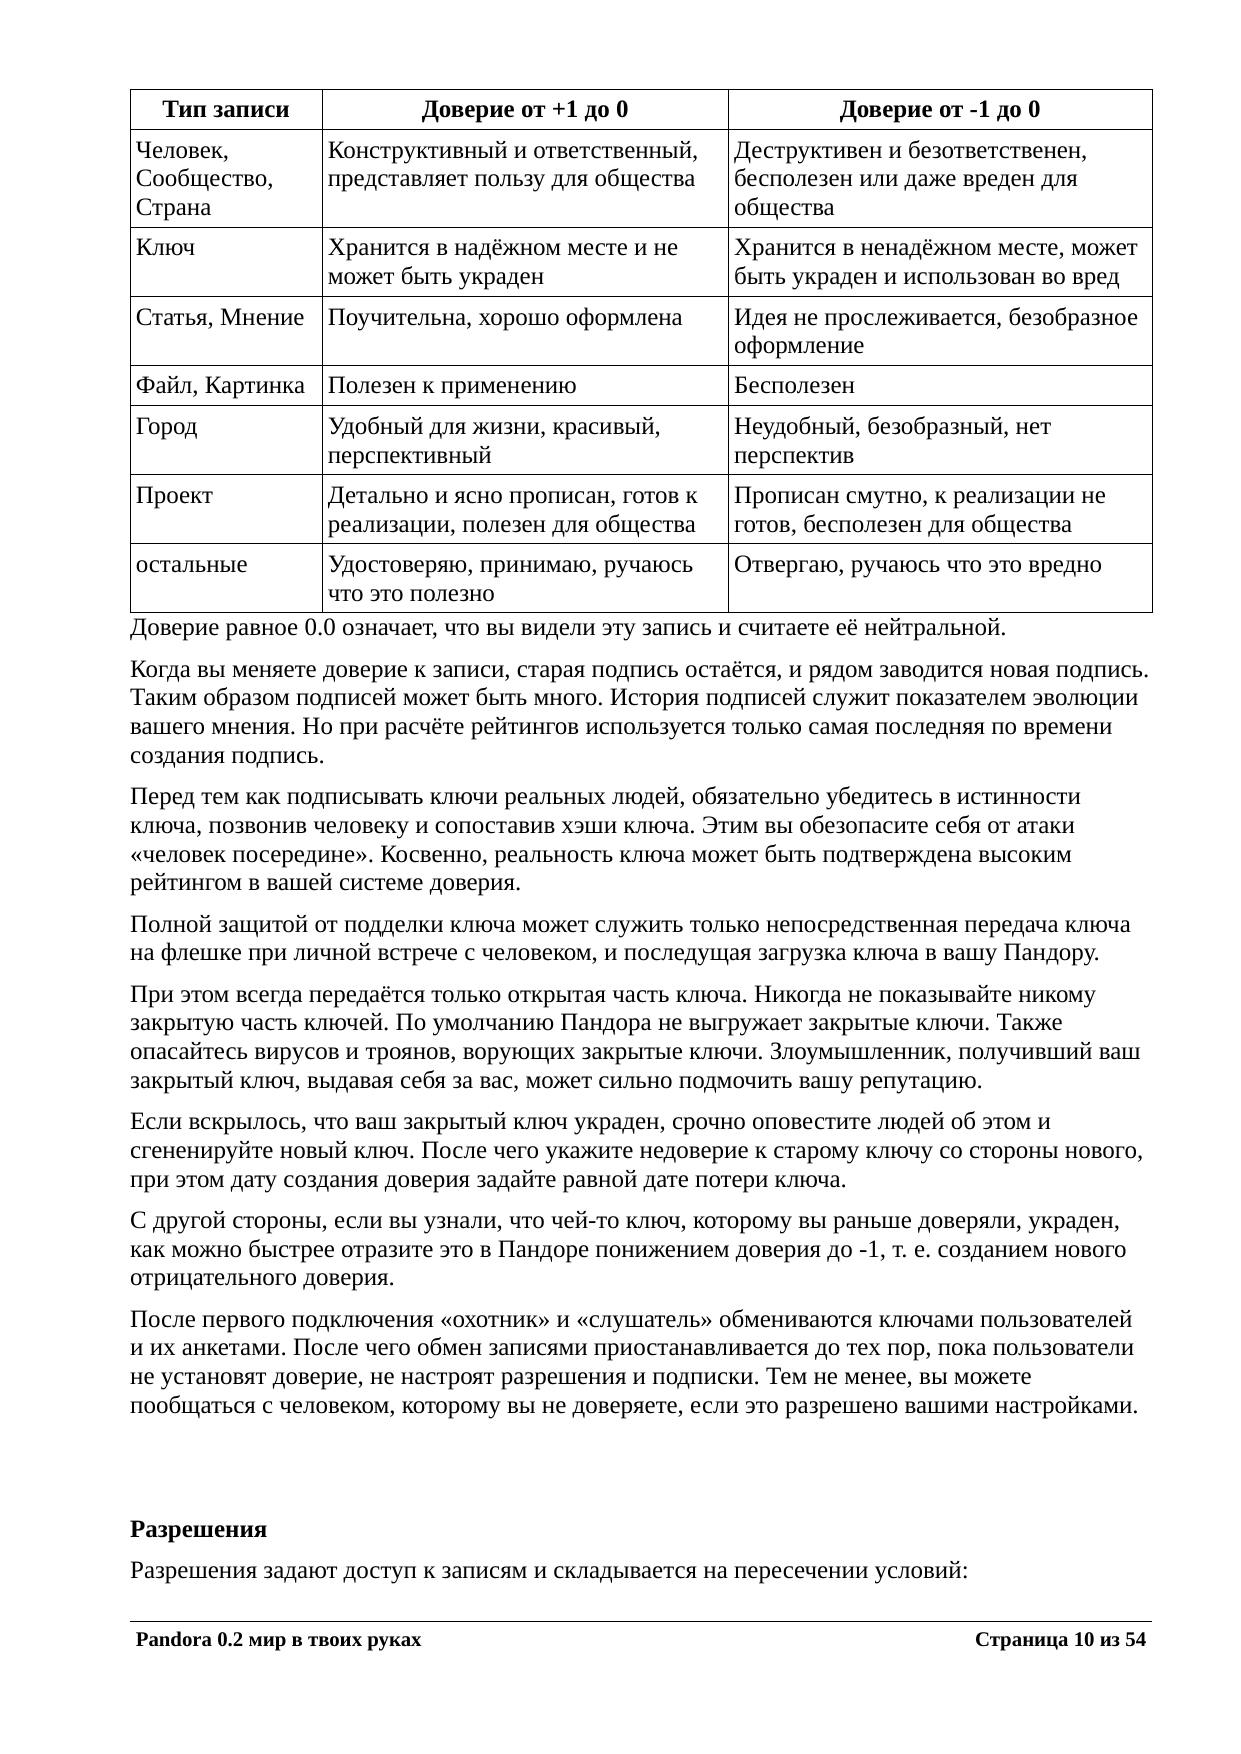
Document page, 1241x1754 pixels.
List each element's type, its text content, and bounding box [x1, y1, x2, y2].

text После первого подключения «охотник» и «слушатель» обмениваются ключами пользователей и их анкетами. После чего обмен записями приостанавливается до тех пор, пока пользователи не установят доверие, не настроят разрешения и подписки. Тем не менее, вы можете пообщаться с человеком, которому вы не доверяете, если это разрешено вашими настройками. [130, 1304, 1152, 1419]
table_cell Полезен к применению [323, 366, 728, 405]
table_cell Хранится в ненадёжном месте, может быть украден и использован во вред [729, 228, 1152, 296]
table_cell Отвергаю, ручаюсь что это вредно [729, 544, 1152, 612]
table_cell Человек, Сообщество, Страна [131, 130, 322, 227]
text При этом всегда передаётся только открытая часть ключа. Никогда не показывайте никому закрытую часть ключей. По умолчанию Пандора не выгружает закрытые ключи. Также опасайтесь вирусов и троянов, ворующих закрытые ключи. Злоумышленник, получивший ваш закрытый ключ, выдавая себя за вас, может сильно подмочить вашу репутацию. [130, 979, 1152, 1094]
table_cell Идея не прослеживается, безобразное оформление [729, 297, 1152, 365]
table_cell Ключ [131, 228, 322, 296]
text Разрешения задают доступ к записям и складывается на пересечении условий: [130, 1555, 1152, 1584]
text Доверие равное 0.0 означает, что вы видели эту запись и считаете её нейтральной. [130, 613, 1152, 641]
table_cell остальные [131, 544, 322, 612]
text С другой стороны, если вы узнали, что чей-то ключ, которому вы раньше доверяли, украден, как можно быстрее отразите это в Пандоре понижением доверия до -1, т. е. созданием нового отрицательного доверия. [130, 1205, 1152, 1291]
table_header Доверие от +1 до 0 [323, 90, 728, 129]
text Если вскрылось, что ваш закрытый ключ украден, срочно оповестите людей об этом и сгененируйте новый ключ. После чего укажите недоверие к старому ключу со стороны нового, при этом дату создания доверия задайте равной дате потери ключа. [130, 1106, 1152, 1192]
table_cell Бесполезен [729, 366, 1152, 405]
table_cell Удобный для жизни, красивый, перспективный [323, 406, 728, 474]
table_cell Хранится в надёжном месте и не может быть украден [323, 228, 728, 296]
table_cell Прописан смутно, к реализации не готов, бесполезен для общества [729, 475, 1152, 543]
table_cell Конструктивный и ответственный, представляет пользу для общества [323, 130, 728, 227]
text Перед тем как подписывать ключи реальных людей, обязательно убедитесь в истинности ключа, позвонив человеку и сопоставив хэши ключа. Этим вы обезопасите себя от атаки «человек посередине». Косвенно, реальность ключа может быть подтверждена высоким рейтингом в вашей системе доверия. [130, 781, 1152, 896]
table_cell Удостоверяю, принимаю, ручаюсь что это полезно [323, 544, 728, 612]
table_cell Деструктивен и безответственен, бесполезен или даже вреден для общества [729, 130, 1152, 227]
table_cell Неудобный, безобразный, нет перспектив [729, 406, 1152, 474]
table_header Доверие от -1 до 0 [729, 90, 1152, 129]
table_cell Файл, Картинка [131, 366, 322, 405]
text Разрешения [130, 1514, 1152, 1542]
table_cell Проект [131, 475, 322, 543]
table_header Тип записи [131, 90, 322, 129]
table_cell Статья, Мнение [131, 297, 322, 365]
table_cell Поучительна, хорошо оформлена [323, 297, 728, 365]
table_cell Город [131, 406, 322, 474]
text Когда вы меняете доверие к записи, старая подпись остаётся, и рядом заводится новая подпись. Таким образом подписей может быть много. История подписей служит показателем эволюции вашего мнения. Но при расчёте рейтингов используется только самая последняя по времени создания подпись. [130, 654, 1152, 769]
table_cell Детально и ясно прописан, готов к реализации, полезен для общества [323, 475, 728, 543]
text Полной защитой от подделки ключа может служить только непосредственная передача ключа на флешке при личной встрече с человеком, и последущая загрузка ключа в вашу Пандору. [130, 909, 1152, 966]
